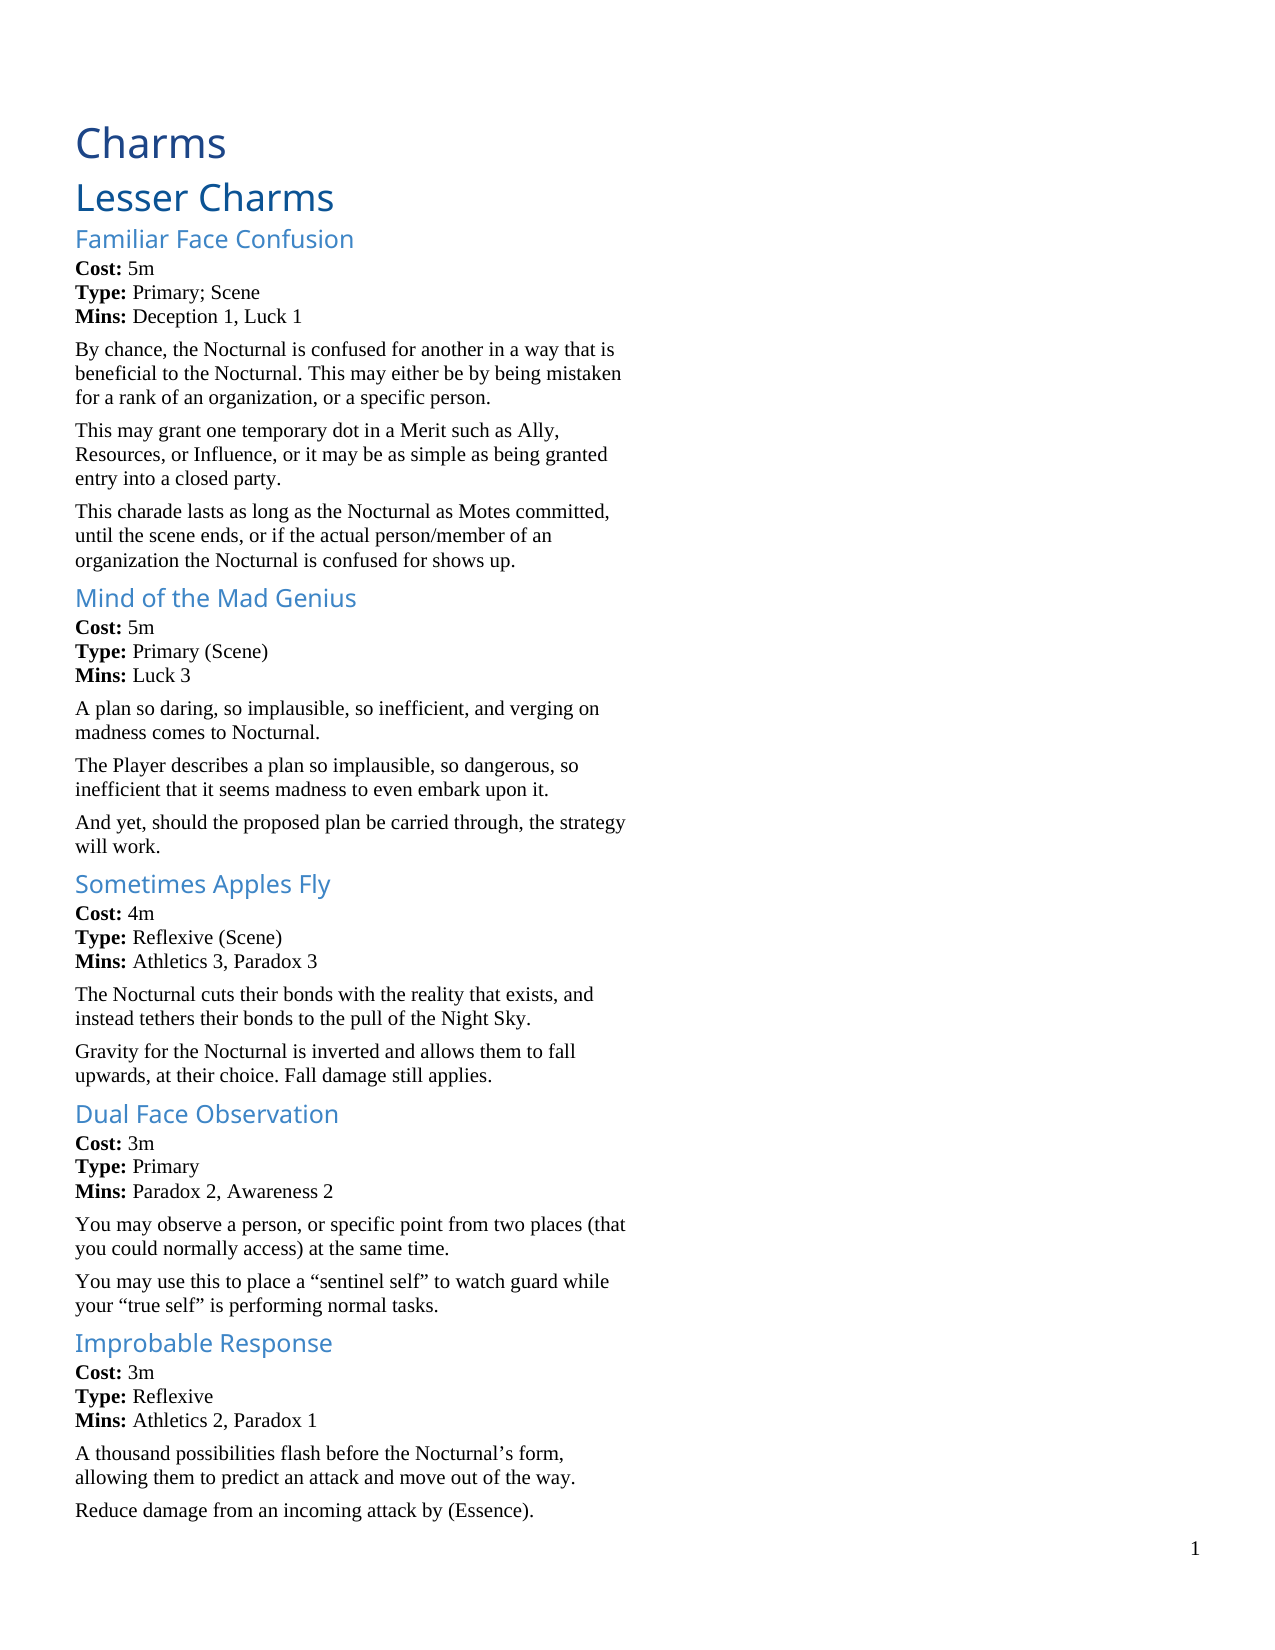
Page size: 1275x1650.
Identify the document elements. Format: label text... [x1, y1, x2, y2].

subtitle Sometimes Apples Fly [75, 867, 628, 901]
text And yet, should the proposed plan be carried through, the strategy will work. [75, 810, 628, 858]
text Gravity for the Nocturnal is inverted and allows them to fall upwards, at their choice. Fall damage still applies. [75, 1039, 628, 1087]
text Cost: 5m Type: Primary (Scene) Mins: Luck 3 [75, 614, 628, 687]
subtitle Mind of the Mad Genius [75, 581, 628, 614]
text A plan so daring, so implausible, so inefficient, and verging on madness comes to Nocturnal. [75, 696, 628, 744]
text You may observe a person, or specific point from two places (that you could normally access) at the same time. [75, 1212, 628, 1260]
text Reduce damage from an incoming attack by (Essence). [75, 1498, 628, 1522]
text Cost: 4m Type: Reflexive (Scene) Mins: Athletics 3, Paradox 3 [75, 901, 628, 973]
text You may use this to place a “sentinel self” to watch guard while your “true self” is performing normal tasks. [75, 1269, 628, 1317]
text Cost: 3m Type: Reflexive Mins: Athletics 2, Paradox 1 [75, 1360, 628, 1432]
text This charade lasts as long as the Nocturnal as Motes committed, until the scene ends, or if the actual person/member of an organization the Nocturnal is confused for shows up. [75, 499, 628, 572]
text Cost: 3m Type: Primary Mins: Paradox 2, Awareness 2 [75, 1130, 628, 1203]
text The Nocturnal cuts their bonds with the reality that exists, and instead tethers their bonds to the pull of the Night Sky. [75, 982, 628, 1030]
subtitle Charms [75, 114, 628, 171]
text This may grant one temporary dot in a Merit such as Ally, Resources, or Influence, or it may be as simple as being granted entry into a closed party. [75, 418, 628, 490]
subtitle Dual Face Observation [75, 1096, 628, 1130]
text A thousand possibilities flash before the Nocturnal’s form, allowing them to predict an attack and move out of the way. [75, 1441, 628, 1489]
subtitle Familiar Face Confusion [75, 222, 628, 256]
subtitle Lesser Charms [75, 171, 628, 222]
subtitle Improbable Response [75, 1326, 628, 1360]
text By chance, the Nocturnal is confused for another in a way that is beneficial to the Nocturnal. This may either be by being mistaken for a rank of an organization, or a specific person. [75, 337, 628, 409]
text The Player describes a plan so implausible, so dangerous, so inefficient that it seems madness to even embark upon it. [75, 753, 628, 801]
text Cost: 5m Type: Primary; Scene Mins: Deception 1, Luck 1 [75, 256, 628, 328]
